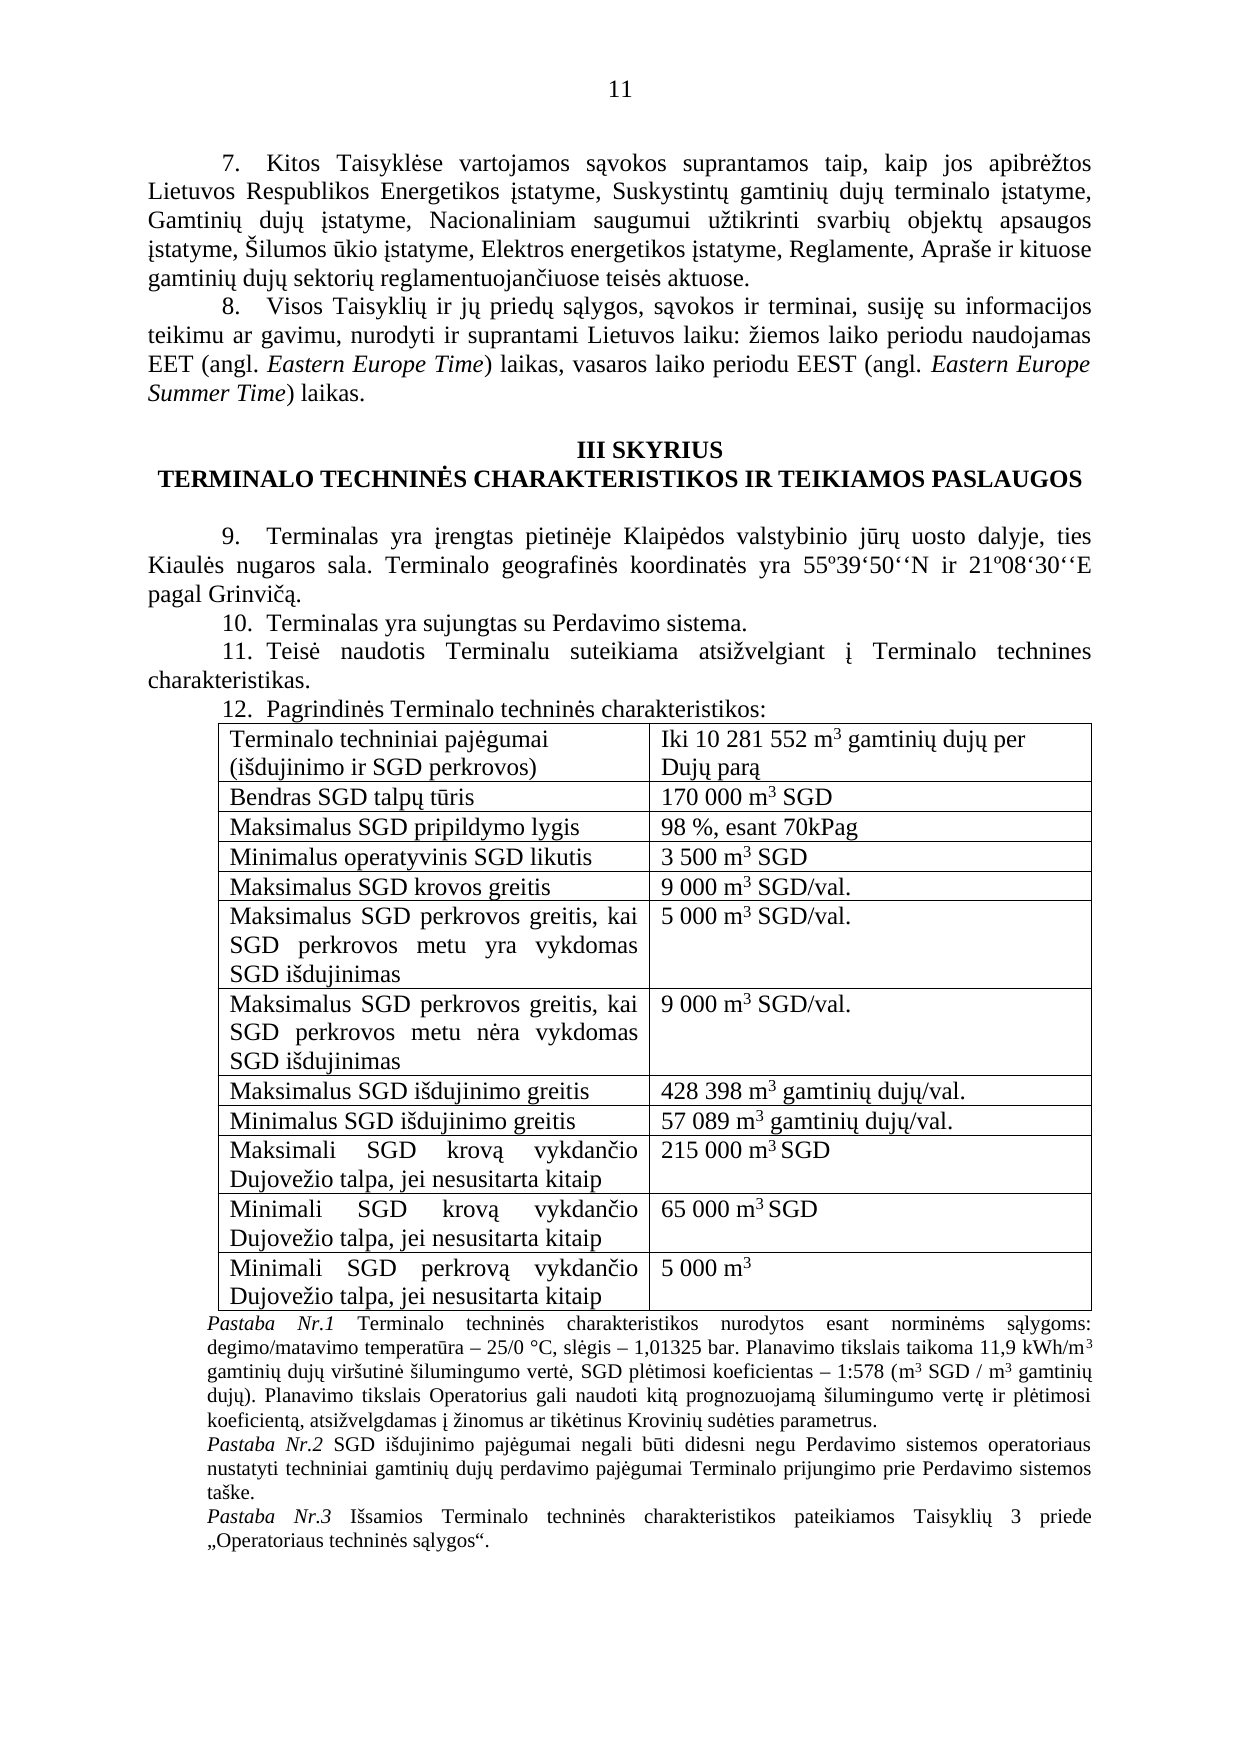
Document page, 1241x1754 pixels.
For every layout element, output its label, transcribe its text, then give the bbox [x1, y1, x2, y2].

table_cell 5 000 m3 SGD/val. [650, 901, 1091, 988]
text 11. Teisė naudotis Terminalu suteikiama atsižvelgiant į Terminalo technines charakteristikas. [148, 636, 1092, 694]
table_cell 3 500 m3 SGD [650, 842, 1091, 871]
text Terminalo techninės charakteristikos ir teikiamos paslaugos [148, 464, 1092, 493]
text 7. Kitos Taisyklėse vartojamos sąvokos suprantamos taip, kaip jos apibrėžtos Lietuvos Respublikos Energetikos įstatyme, Suskystintų gamtinių dujų terminalo įstatyme, Gamtinių dujų įstatyme, Nacionaliniam saugumui užtikrinti svarbių objektų apsaugos įstatyme, Šilumos ūkio įstatyme, Elektros energetikos įstatyme, Reglamente, Apraše ir kituose gamtinių dujų sektorių reglamentuojančiuose teisės aktuose. [148, 148, 1092, 291]
text Pastaba Nr.3 Išsamios Terminalo techninės charakteristikos pateikiamos Taisyklių 3 priede „Operatoriaus techninės sąlygos“. [207, 1504, 1092, 1552]
table_header Terminalo techniniai pajėgumai (išdujinimo ir SGD perkrovos) [219, 724, 649, 781]
table_cell Bendras SGD talpų tūris [219, 782, 649, 811]
table_cell 9 000 m3 SGD/val. [650, 989, 1091, 1075]
text 12. Pagrindinės Terminalo techninės charakteristikos: [148, 694, 1092, 723]
text 9. Terminalas yra įrengtas pietinėje Klaipėdos valstybinio jūrų uosto dalyje, ties Kiaulės nugaros sala. Terminalo geografinės koordinatės yra 55º39‘50‘‘N ir 21º08‘30‘‘E pagal Grinvičą. [148, 521, 1092, 608]
table_cell Minimali SGD perkrovą vykdančio Dujovežio talpa, jei nesusitarta kitaip [219, 1253, 649, 1310]
table_cell 57 089 m3 gamtinių dujų/val. [650, 1106, 1091, 1134]
table_cell Maksimalus SGD krovos greitis [219, 872, 649, 900]
text III SKYRIUS [207, 435, 1092, 464]
table_cell 5 000 m3 [650, 1253, 1091, 1310]
table_cell 9 000 m3 SGD/val. [650, 872, 1091, 900]
table_cell Maksimalus SGD išdujinimo greitis [219, 1076, 649, 1105]
table_cell Minimalus operatyvinis SGD likutis [219, 842, 649, 871]
table_cell Maksimalus SGD pripildymo lygis [219, 812, 649, 841]
text 8. Visos Taisyklių ir jų priedų sąlygos, sąvokos ir terminai, susiję su informacijos teikimu ar gavimu, nurodyti ir suprantami Lietuvos laiku: žiemos laiko periodu naudojamas EET (angl. Eastern Europe Time) laikas, vasaros laiko periodu EEST (angl. Eastern Europe Summer Time) laikas. [148, 291, 1092, 406]
table_header Iki 10 281 552 m3 gamtinių dujų per Dujų parą [650, 724, 1091, 781]
table_cell Maksimali SGD krovą vykdančio Dujovežio talpa, jei nesusitarta kitaip [219, 1136, 649, 1193]
text Pastaba Nr.1 Terminalo techninės charakteristikos nurodytos esant norminėms sąlygoms: degimo/matavimo temperatūra – 25/0 °C, slėgis – 1,01325 bar. Planavimo tikslais taikoma 11,9 kWh/m3 gamtinių dujų viršutinė šilumingumo vertė, SGD plėtimosi koeficientas – 1:578 (m3 SGD / m3 gamtinių dujų). Planavimo tikslais Operatorius gali naudoti kitą prognozuojamą šilumingumo vertę ir plėtimosi koeficientą, atsižvelgdamas į žinomus ar tikėtinus Krovinių sudėties parametrus. [207, 1311, 1092, 1432]
table_cell Maksimalus SGD perkrovos greitis, kai SGD perkrovos metu yra vykdomas SGD išdujinimas [219, 901, 649, 988]
table_cell 98 %, esant 70kPag [650, 812, 1091, 841]
table_cell 170 000 m3 SGD [650, 782, 1091, 811]
table_cell 428 398 m3 gamtinių dujų/val. [650, 1076, 1091, 1105]
text Pastaba Nr.2 SGD išdujinimo pajėgumai negali būti didesni negu Perdavimo sistemos operatoriaus nustatyti techniniai gamtinių dujų perdavimo pajėgumai Terminalo prijungimo prie Perdavimo sistemos taške. [207, 1432, 1092, 1504]
table_cell Minimalus SGD išdujinimo greitis [219, 1106, 649, 1134]
table_cell Minimali SGD krovą vykdančio Dujovežio talpa, jei nesusitarta kitaip [219, 1194, 649, 1252]
text 10. Terminalas yra sujungtas su Perdavimo sistema. [148, 608, 1092, 636]
table_cell 215 000 m3 SGD [650, 1136, 1091, 1193]
table_cell 65 000 m3 SGD [650, 1194, 1091, 1252]
table_cell Maksimalus SGD perkrovos greitis, kai SGD perkrovos metu nėra vykdomas SGD išdujinimas [219, 989, 649, 1075]
